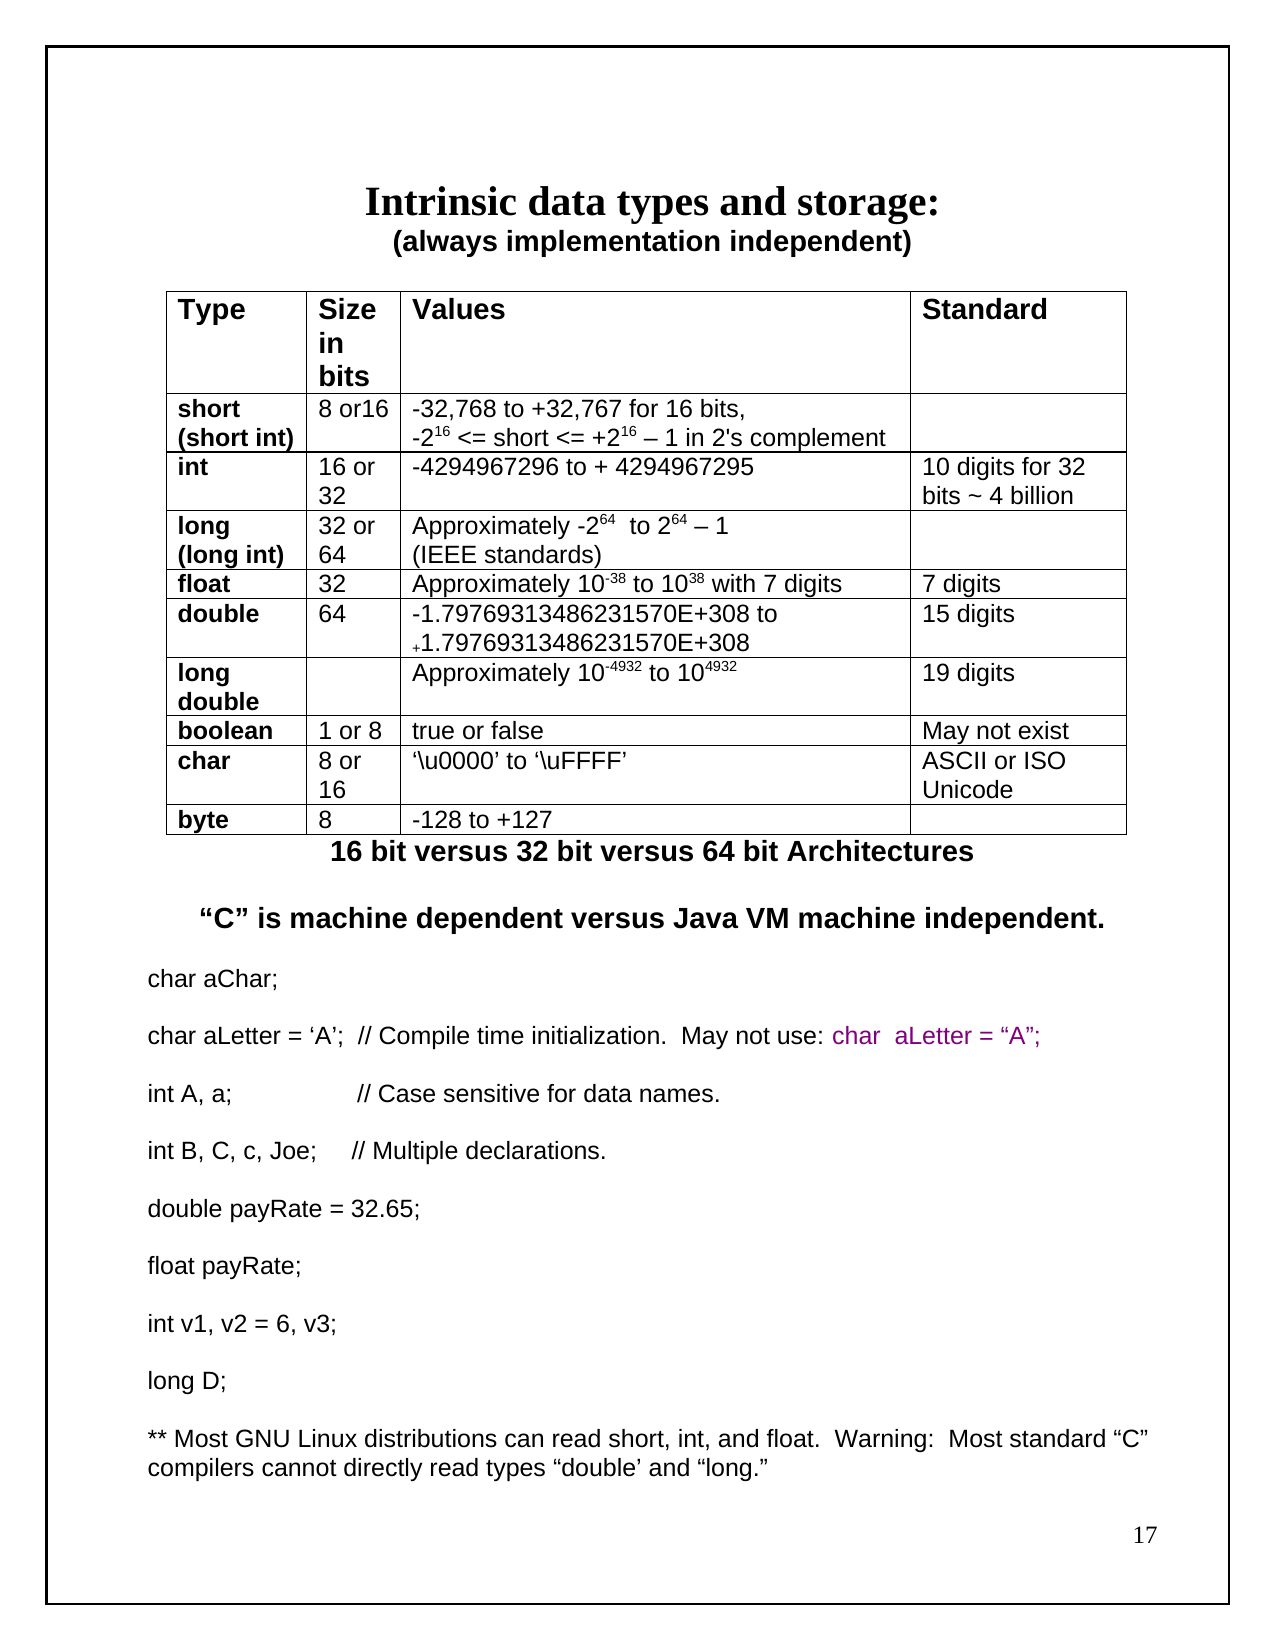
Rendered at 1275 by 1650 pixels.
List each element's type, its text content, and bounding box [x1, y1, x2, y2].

table_cell [136, 569, 166, 598]
text float payRate; [147, 1251, 1158, 1280]
table_header [1127, 291, 1164, 393]
text 16 bit versus 32 bit versus 64 bit Architectures [147, 834, 1158, 868]
table_cell true or false [401, 716, 910, 745]
text “C” is machine dependent versus Java VM machine independent. [147, 902, 1158, 935]
table_cell -32,768 to +32,767 for 16 bits, -216 <= short <= +216 – 1 in 2's complement [401, 394, 910, 451]
table_cell [911, 394, 1126, 451]
table_cell int [167, 453, 306, 510]
table_cell [136, 393, 166, 451]
table_cell May not exist [911, 716, 1126, 745]
text char aLetter = ‘A’; // Compile time initialization. May not use: char aLetter = “A”; [147, 1021, 1158, 1050]
table_cell 8 [307, 805, 400, 833]
table_cell [136, 804, 166, 833]
title Intrinsic data types and storage: [147, 176, 1158, 224]
table_cell [136, 598, 166, 657]
table_cell [307, 658, 400, 715]
table_cell Approximately 10-38 to 1038 with 7 digits [401, 570, 910, 598]
table_cell ‘\u0000’ to ‘\uFFFF’ [401, 746, 910, 804]
table_cell -1.79769313486231570E+308 to +1.79769313486231570E+308 [401, 599, 910, 657]
table_cell [136, 510, 166, 568]
table_cell ASCII or ISO Unicode [911, 746, 1126, 804]
table_cell [1127, 569, 1164, 598]
table_cell [1127, 715, 1164, 745]
table_cell 8 or16 [307, 394, 400, 451]
table_header Size in bits [307, 292, 400, 393]
text double payRate = 32.65; [147, 1194, 1158, 1223]
text int A, a; // Case sensitive for data names. [147, 1079, 1158, 1108]
table_cell [1127, 510, 1164, 568]
text (always implementation independent) [147, 224, 1158, 258]
table_cell [1127, 451, 1164, 510]
table_cell boolean [167, 716, 306, 745]
table_cell short (short int) [167, 394, 306, 451]
text int B, C, c, Joe; // Multiple declarations. [147, 1136, 1158, 1165]
table_cell Approximately 10-4932 to 104932 [401, 658, 910, 715]
table_cell [136, 657, 166, 715]
table_cell byte [167, 805, 306, 833]
table_cell char [167, 746, 306, 804]
table_cell -4294967296 to + 4294967295 [401, 453, 910, 510]
table_cell [1127, 745, 1164, 804]
table_cell 10 digits for 32 bits ~ 4 billion [911, 453, 1126, 510]
table_cell [136, 451, 166, 510]
table_cell 64 [307, 599, 400, 657]
table_cell Approximately -264 to 264 – 1 (IEEE standards) [401, 511, 910, 568]
table_cell [1127, 598, 1164, 657]
table_cell long (long int) [167, 511, 306, 568]
table_header Values [401, 292, 910, 393]
text long D; [147, 1366, 1158, 1395]
table_cell [911, 511, 1126, 568]
table_cell double [167, 599, 306, 657]
table_cell float [167, 570, 306, 598]
table_cell 1 or 8 [307, 716, 400, 745]
table_cell [1127, 804, 1164, 833]
table_cell [1127, 657, 1164, 715]
text ** Most GNU Linux distributions can read short, int, and float. Warning: Most standard “C” compilers cannot directly read types “double’ and “long.” [147, 1424, 1158, 1481]
table_cell 15 digits [911, 599, 1126, 657]
table_header Type [167, 292, 306, 393]
table_cell 32 [307, 570, 400, 598]
table_cell 7 digits [911, 570, 1126, 598]
table_cell 8 or 16 [307, 746, 400, 804]
table_cell 19 digits [911, 658, 1126, 715]
table_header [136, 291, 166, 393]
table_cell [136, 745, 166, 804]
table_cell [136, 715, 166, 745]
text char aChar; [147, 964, 1158, 993]
table_cell long double [167, 658, 306, 715]
table_cell -128 to +127 [401, 805, 910, 833]
table_header Standard [911, 292, 1126, 393]
table_cell 16 or 32 [307, 453, 400, 510]
table_cell [1127, 393, 1164, 451]
table_cell 32 or 64 [307, 511, 400, 568]
text int v1, v2 = 6, v3; [147, 1309, 1158, 1338]
table_cell [911, 805, 1126, 833]
